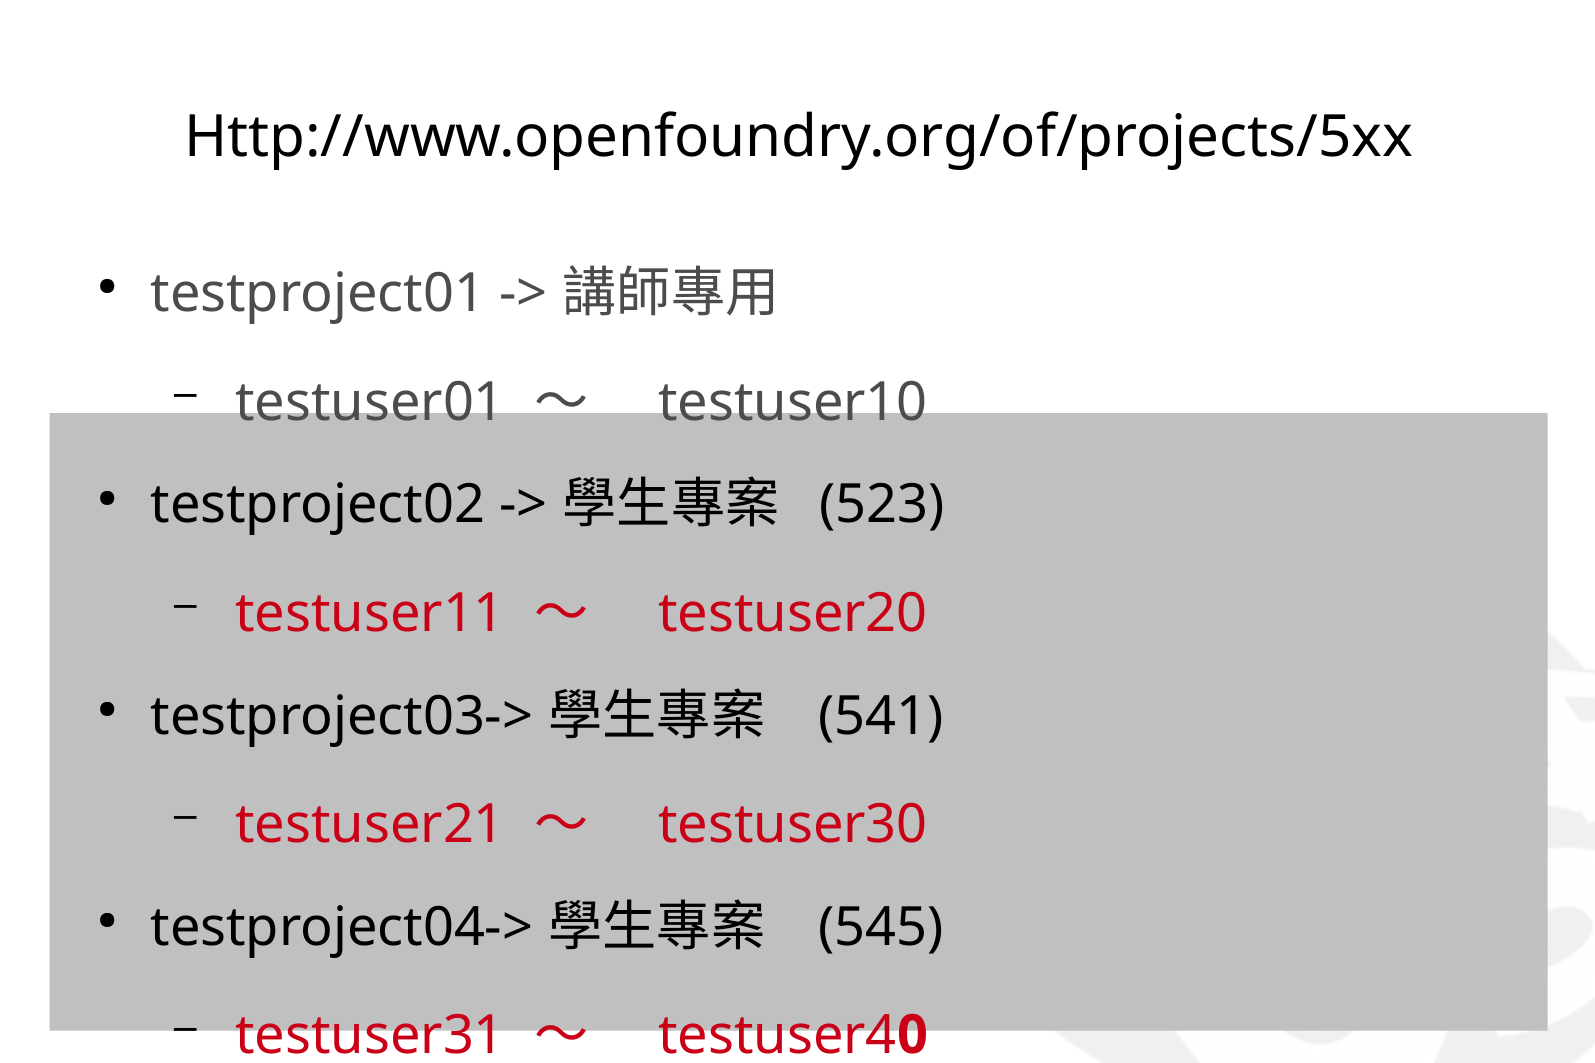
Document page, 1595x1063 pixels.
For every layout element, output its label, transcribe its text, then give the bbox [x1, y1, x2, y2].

list testproject01 ->講師專用 testuser01 ～ testuser10 testproject02 ->學生專案 (523) testuser11 ～ testuser20 testproject03->學生專案 (541) testuser21 ～ testuser30 testproject04->學生專案 (545) testuser31 ～ testuser40 （帳號 ＝ 密碼） [79, 248, 1515, 1029]
text_box [49, 413, 174, 1031]
title Http://www.openfoundry.org/of/projects/5xx [81, 52, 1517, 216]
text_box [926, 413, 1548, 1031]
